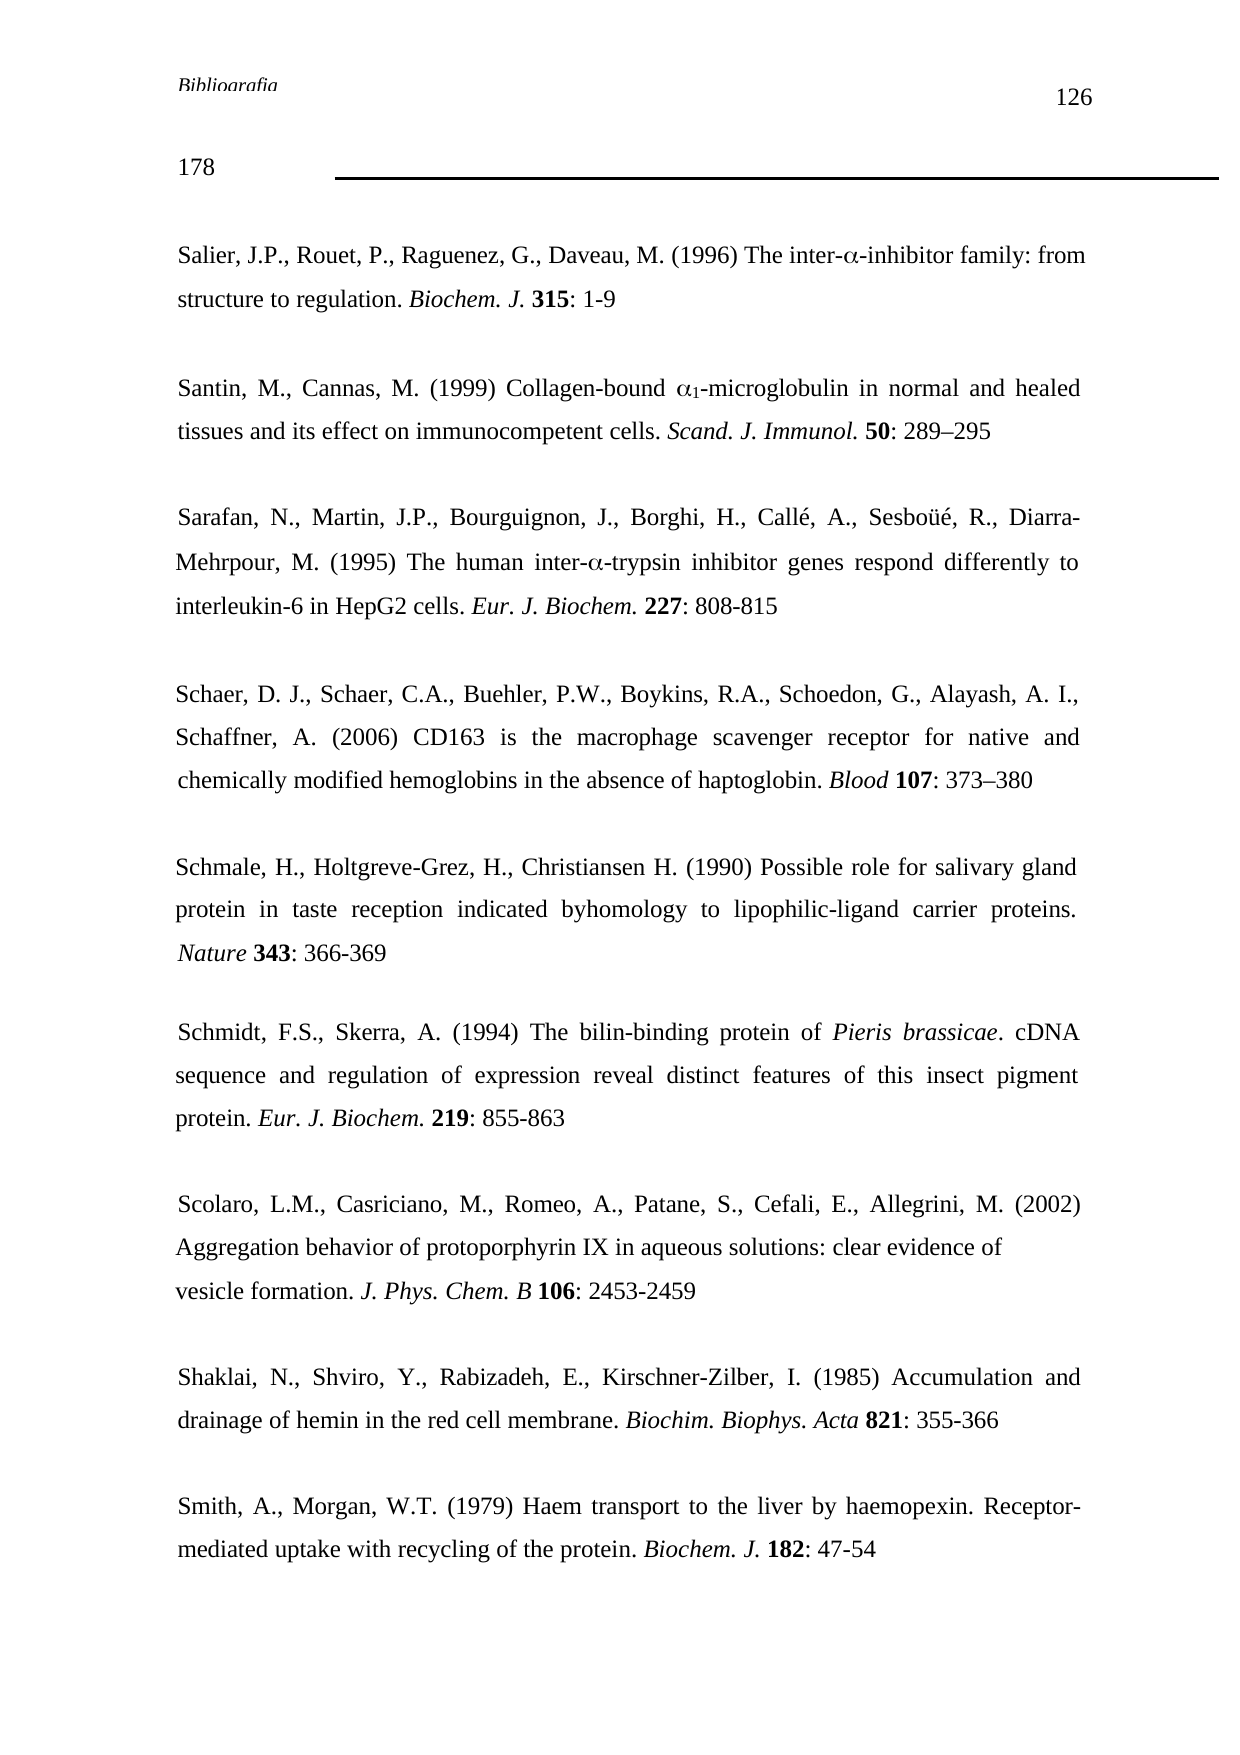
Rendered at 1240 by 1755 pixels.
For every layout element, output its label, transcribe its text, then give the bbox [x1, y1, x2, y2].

text structure to regulation. Biochem. J. 315: 1-9 [177, 284, 1094, 313]
text mediated uptake with recycling of the protein. Biochem. J. 182: 47-54 [177, 1534, 1094, 1563]
text Schmale, H., Holtgreve-Grez, H., Christiansen H. (1990) Possible role for salivary gland protein in taste reception indicated byhomology to lipophilic-ligand carrier proteins. [175, 852, 1093, 923]
text drainage of hemin in the red cell membrane. Biochim. Biophys. Acta 821: 355-366 [177, 1405, 1094, 1434]
text Aggregation behavior of protoporphyrin IX in aqueous solutions: clear evidence of vesicle formation. J. Phys. Chem. B 106: 2453-2459 [175, 1221, 1008, 1307]
text Schaer, D. J., Schaer, C.A., Buehler, P.W., Boykins, R.A., Schoedon, G., Alayash, A. I., Schaffner, A. (2006) CD163 is the macrophage scavenger receptor for native and [175, 679, 1093, 751]
text Santin, M., Cannas, M. (1999) Collagen-bound 1-microglobulin in normal and healed [177, 373, 1094, 402]
text Nature 343: 366-369 [177, 938, 1094, 967]
text tissues and its effect on immunocompetent cells. Scand. J. Immunol. 50: 289–295 [177, 416, 1094, 445]
text chemically modified hemoglobins in the absence of haptoglobin. Blood 107: 373–380 [177, 765, 1094, 794]
text Smith, A., Morgan, W.T. (1979) Haem transport to the liver by haemopexin. Receptor- [177, 1492, 1094, 1520]
text Bibliografia [177, 74, 281, 91]
text sequence and regulation of expression reveal distinct features of this insect pigment protein. Eur. J. Biochem. 219: 855-863 [175, 1046, 1093, 1132]
text Scolaro, L.M., Casriciano, M., Romeo, A., Patane, S., Cefali, E., Allegrini, M. (2002) [177, 1191, 1095, 1218]
text Sarafan, N., Martin, J.P., Bourguignon, J., Borghi, H., Callé, A., Sesboüé, R., Diarra- [177, 503, 1094, 531]
text Shaklai, N., Shviro, Y., Rabizadeh, E., Kirschner-Zilber, I. (1985) Accumulation and [177, 1363, 1094, 1391]
text Mehrpour, M. (1995) The human inter--trypsin inhibitor genes respond differently to interleukin-6 in HepG2 cells. Eur. J. Biochem. 227: 808-815 [175, 532, 1092, 620]
text Schmidt, F.S., Skerra, A. (1994) The bilin-binding protein of Pieris brassicae. cDNA [177, 1018, 1095, 1046]
text 126 [1055, 83, 1094, 111]
text 178 [177, 153, 217, 181]
text Salier, J.P., Rouet, P., Raguenez, G., Daveau, M. (1996) The inter--inhibitor family: from [177, 241, 1094, 269]
